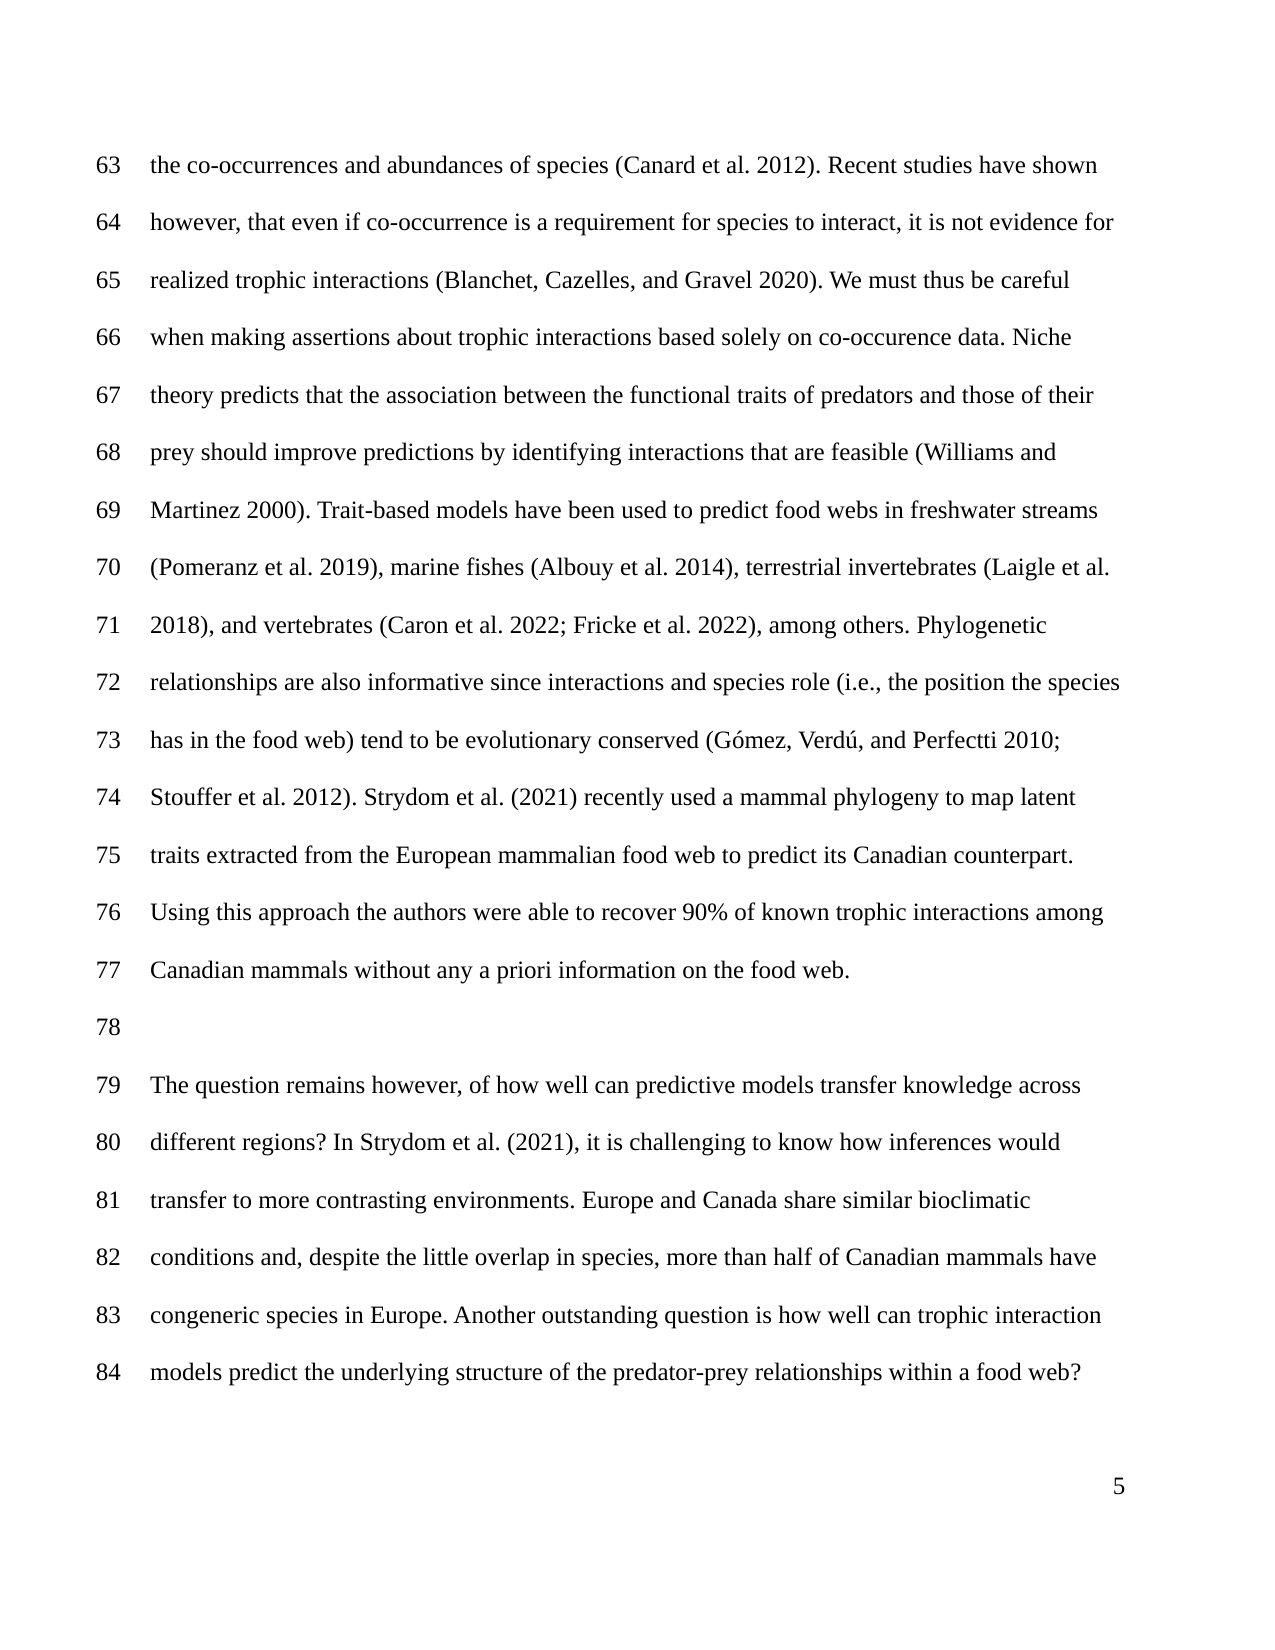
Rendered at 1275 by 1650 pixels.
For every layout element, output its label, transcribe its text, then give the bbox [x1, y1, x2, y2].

text The question remains however, of how well can predictive models transfer knowledge across different regions? In Strydom et al. (2021), it is challenging to know how inferences would transfer to more contrasting environments. Europe and Canada share similar bioclimatic conditions and, despite the little overlap in species, more than half of Canadian mammals have congeneric species in Europe. Another outstanding question is how well can trophic interaction models predict the underlying structure of the predator-prey relationships within a food web? [150, 1070, 1125, 1386]
text the co-occurrences and abundances of species (Canard et al. 2012). Recent studies have shown however, that even if co-occurrence is a requirement for species to interact, it is not evidence for realized trophic interactions (Blanchet, Cazelles, and Gravel 2020). We must thus be careful when making assertions about trophic interactions based solely on co-occurence data. Niche theory predicts that the association between the functional traits of predators and those of their prey should improve predictions by identifying interactions that are feasible (Williams and Martinez 2000). Trait-based models have been used to predict food webs in freshwater streams (Pomeranz et al. 2019), marine fishes (Albouy et al. 2014), terrestrial invertebrates (Laigle et al. 2018), and vertebrates (Caron et al. 2022; Fricke et al. 2022), among others. Phylogenetic relationships are also informative since interactions and species role (i.e., the position the species has in the food web) tend to be evolutionary conserved (Gómez, Verdú, and Perfectti 2010; Stouffer et al. 2012). Strydom et al. (2021) recently used a mammal phylogeny to map latent traits extracted from the European mammalian food web to predict its Canadian counterpart. Using this approach the authors were able to recover 90% of known trophic interactions among Canadian mammals without any a priori information on the food web. [150, 150, 1125, 984]
